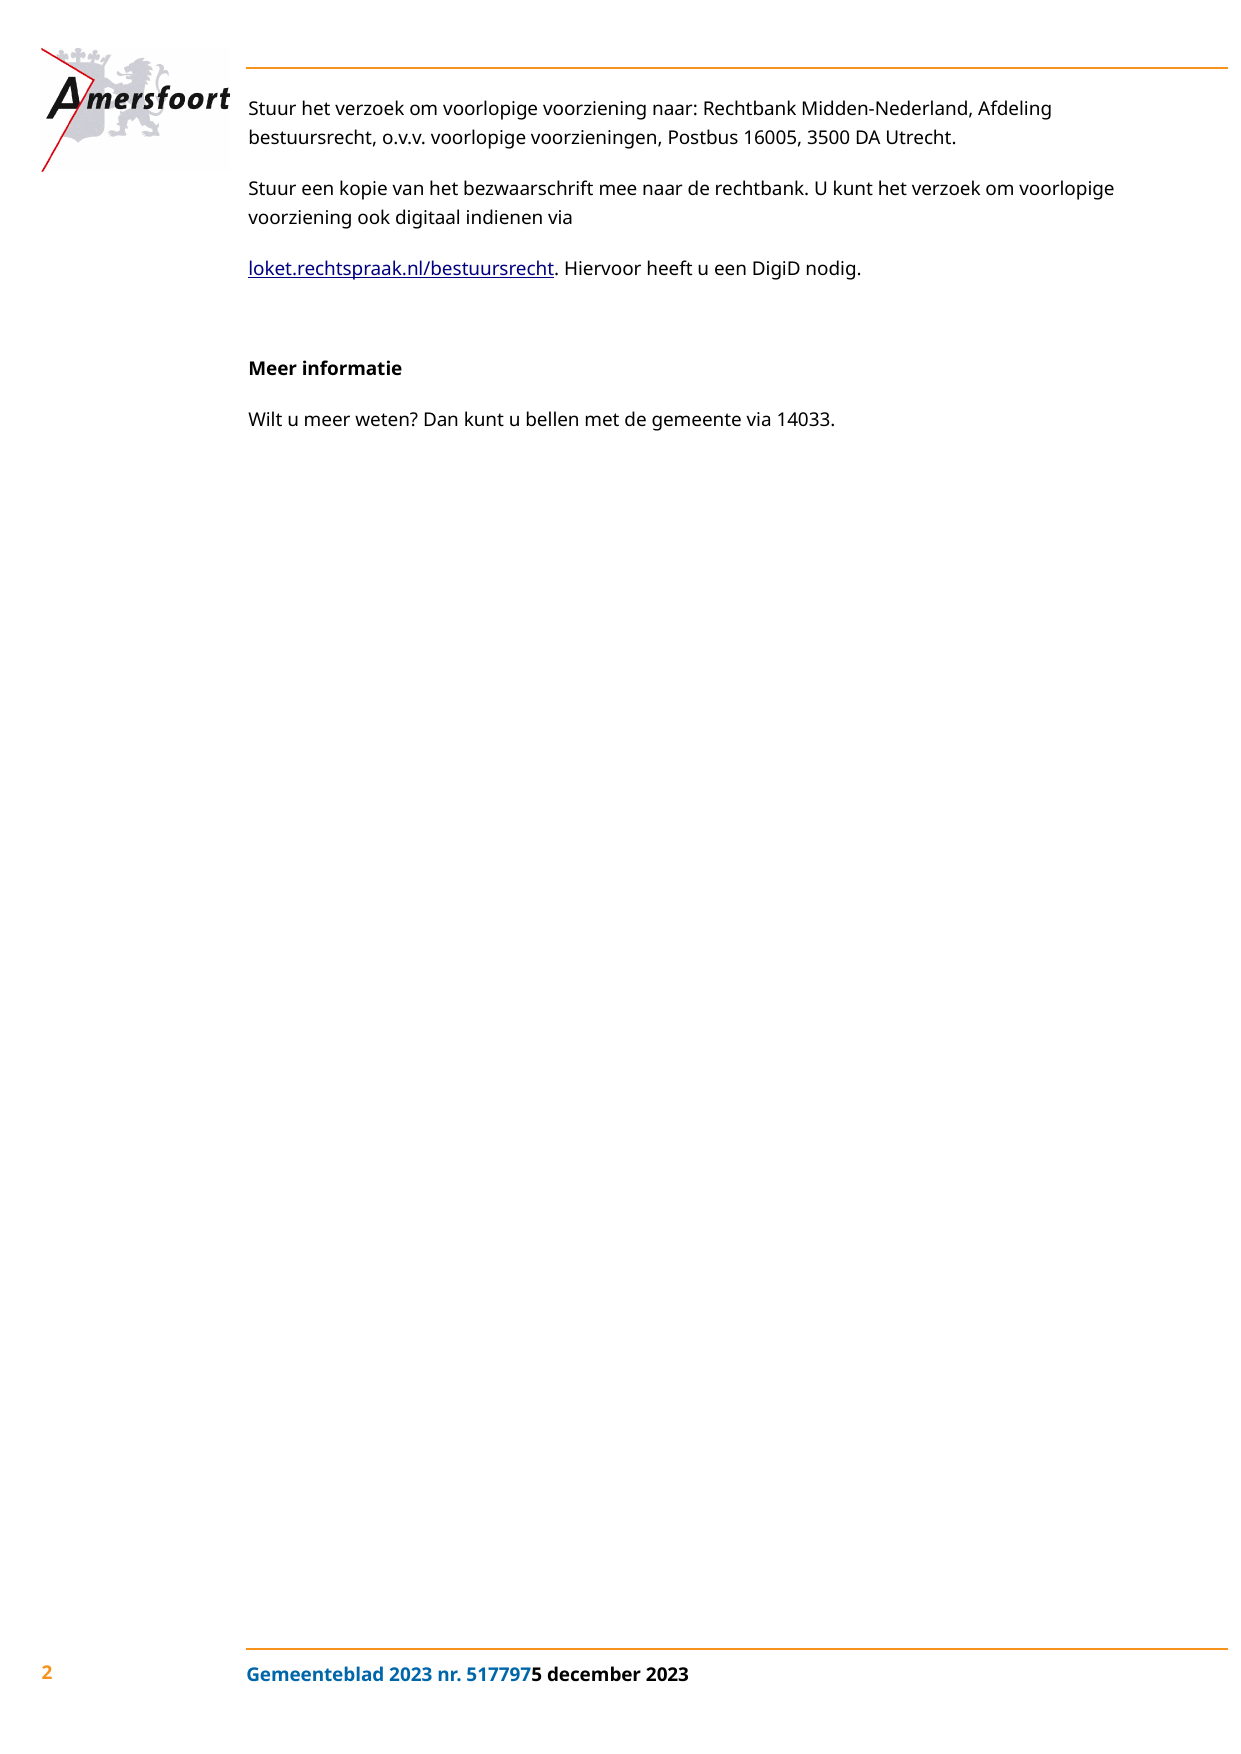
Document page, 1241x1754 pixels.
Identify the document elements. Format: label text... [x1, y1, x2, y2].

text Meer informatie [248, 356, 1152, 381]
picture [41, 47, 231, 172]
text loket.rechtspraak.nl/bestuursrecht. Hiervoor heeft u een DigiD nodig. [248, 255, 1152, 281]
text Stuur een kopie van het bezwaarschrift mee naar de rechtbank. U kunt het verzoek om voorlopige voorziening ook digitaal indienen via [248, 175, 1152, 230]
text Wilt u meer weten? Dan kunt u bellen met de gemeente via 14033. [248, 406, 1152, 432]
text Stuur het verzoek om voorlopige voorziening naar: Rechtbank Midden-Nederland, Afdeling bestuursrecht, o.v.v. voorlopige voorzieningen, Postbus 16005, 3500 DA Utrecht. [248, 95, 1152, 150]
